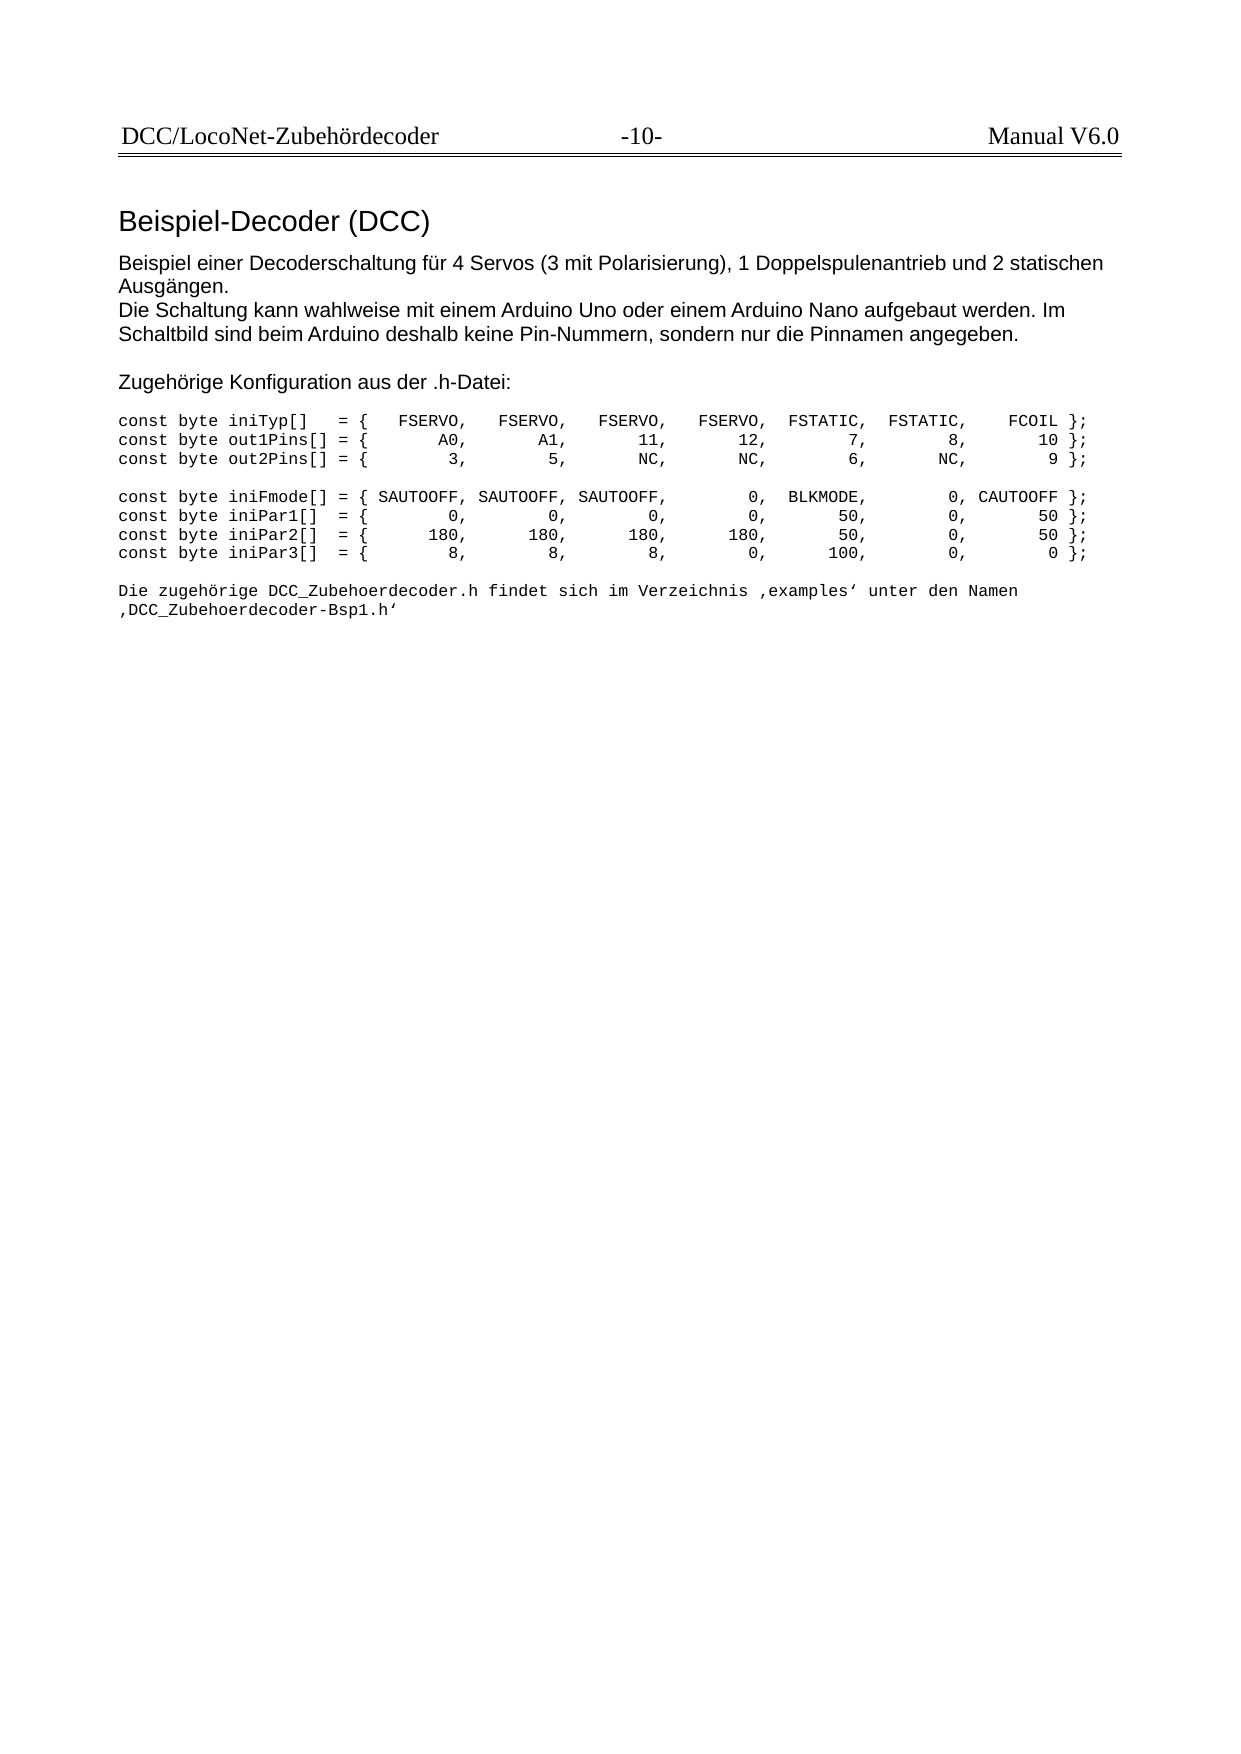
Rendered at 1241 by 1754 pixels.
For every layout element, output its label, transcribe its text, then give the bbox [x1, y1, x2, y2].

text Beispiel einer Decoderschaltung für 4 Servos (3 mit Polarisierung), 1 Doppelspulenantrieb und 2 statischen Ausgängen. [118, 250, 1122, 298]
text const byte out2Pins[] = { 3, 5, NC, NC, 6, NC, 9 }; [118, 451, 1122, 469]
text const byte iniTyp[] = { FSERVO, FSERVO, FSERVO, FSERVO, FSTATIC, FSTATIC, FCOIL }; [118, 413, 1122, 432]
title Beispiel-Decoder (DCC) [118, 204, 1122, 238]
text const byte iniFmode[] = { SAUTOOFF, SAUTOOFF, SAUTOOFF, 0, BLKMODE, 0, CAUTOOFF }; const byte iniPar1[] = { 0, 0, 0, 0, 50, 0, 50 }; const byte iniPar2[] = { 180, 180, 180, 180, 50, 0, 50 }; const byte iniPar3[] = { 8, 8, 8, 0, 100, 0, 0 }; [118, 488, 1122, 564]
text const byte out1Pins[] = { A0, A1, 11, 12, 7, 8, 10 }; [118, 432, 1122, 451]
text Die Schaltung kann wahlweise mit einem Arduino Uno oder einem Arduino Nano aufgebaut werden. Im Schaltbild sind beim Arduino deshalb keine Pin-Nummern, sondern nur die Pinnamen angegeben. [118, 298, 1122, 346]
text Die zugehörige DCC_Zubehoerdecoder.h findet sich im Verzeichnis ‚examples‘ unter den Namen ‚DCC_Zubehoerdecoder-Bsp1.h‘ [118, 583, 1122, 620]
text Zugehörige Konfiguration aus der .h-Datei: [118, 370, 1122, 394]
